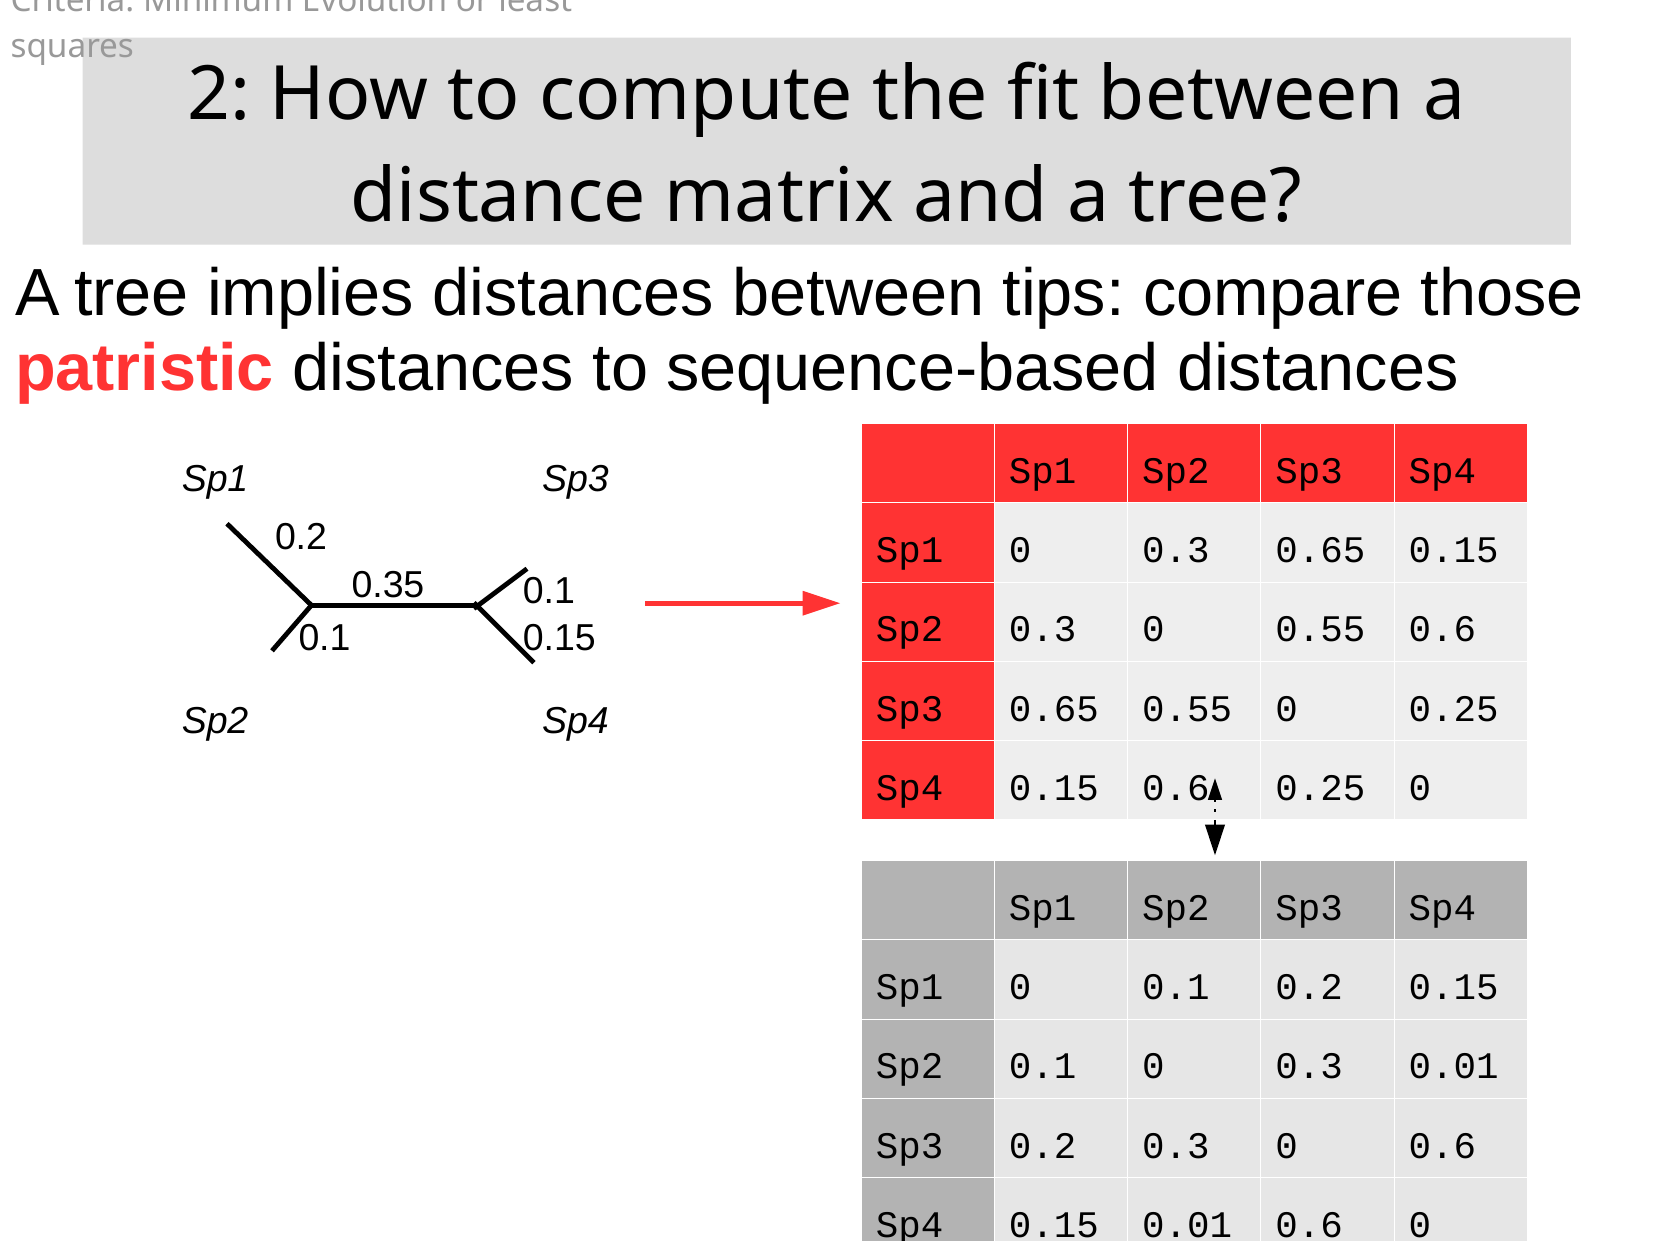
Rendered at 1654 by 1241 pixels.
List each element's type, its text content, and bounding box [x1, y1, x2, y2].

table_cell 0.6 [1128, 741, 1260, 819]
title 2: How to compute the fit between a distance matrix and a tree? [82, 37, 1571, 245]
table_cell 0 [995, 940, 1127, 1019]
text_box 0.1 [508, 561, 599, 609]
table_cell 0.1 [1128, 940, 1260, 1019]
table_cell 0.15 [1395, 940, 1527, 1019]
table_header Sp3 [1261, 861, 1394, 939]
table_cell 0.15 [995, 741, 1127, 819]
table_cell 0 [1395, 741, 1527, 819]
table_cell 0 [1261, 662, 1394, 740]
table_cell 0.65 [995, 662, 1127, 740]
table_cell 0 [1261, 1099, 1394, 1177]
text_box Sp1 [167, 408, 273, 507]
table_cell 0 [1128, 1020, 1260, 1098]
table_cell Sp2 [862, 1020, 994, 1098]
table_cell 0.3 [1128, 503, 1260, 582]
table_cell Sp1 [862, 503, 994, 582]
table_cell 0.55 [1128, 662, 1260, 740]
text_box 0.35 [336, 555, 453, 613]
text_box Sp3 [527, 449, 633, 548]
list A tree implies distances between tips: compare those patristic distances to sequence-based distances [15, 254, 1654, 604]
table_cell Sp4 [905, 1219, 915, 1235]
table_header Sp3 [1261, 424, 1394, 502]
table_cell 0.01 [1128, 1178, 1260, 1241]
table_cell 0.65 [1261, 503, 1394, 582]
table_header [862, 424, 994, 502]
table_header Sp2 [1128, 861, 1260, 939]
table_header [862, 861, 994, 939]
table_cell 0.3 [995, 583, 1127, 661]
table_cell 0.6 [1395, 583, 1527, 661]
table_cell 0 [1128, 583, 1260, 661]
table_cell 0.25 [1261, 741, 1394, 819]
table_cell Sp3 [862, 662, 994, 740]
table_cell 0.55 [1261, 583, 1394, 661]
table_header Sp2 [1128, 424, 1260, 502]
text_box Sp2 [167, 650, 273, 749]
table_cell 0.15 [995, 1178, 1127, 1241]
table_cell 0.25 [1395, 662, 1527, 740]
table_header Sp4 [1395, 424, 1527, 502]
text_box 0.2 [260, 508, 351, 569]
table_cell 0.01 [1395, 1020, 1527, 1098]
table_cell 0.1 [995, 1020, 1127, 1098]
text_box Criteria: Minimum Evolution or least squares [10, 0, 676, 73]
text_box 0.1 [283, 609, 374, 670]
table_cell 0 [1395, 1178, 1527, 1241]
table_header Sp1 [995, 861, 1127, 939]
table_cell 0.2 [995, 1099, 1127, 1177]
table_cell Sp2 [862, 583, 994, 661]
text_box 0.15 [508, 609, 618, 666]
table_cell Sp4 [862, 1178, 994, 1241]
text_box Sp4 [527, 650, 633, 749]
table_cell Sp1 [862, 940, 994, 1019]
table_cell 0.3 [1261, 1020, 1394, 1098]
table_cell 0.2 [1261, 940, 1394, 1019]
table_cell Sp3 [862, 1099, 994, 1177]
table_cell 0 [995, 503, 1127, 582]
table_cell Sp4 [862, 741, 994, 819]
table_cell 0.6 [1261, 1178, 1394, 1241]
table_cell 0.6 [1395, 1099, 1527, 1177]
table_cell 0.3 [1128, 1099, 1260, 1177]
table_header Sp4 [1395, 861, 1527, 939]
table_header Sp1 [995, 424, 1127, 502]
table_cell 0.15 [1395, 503, 1527, 582]
